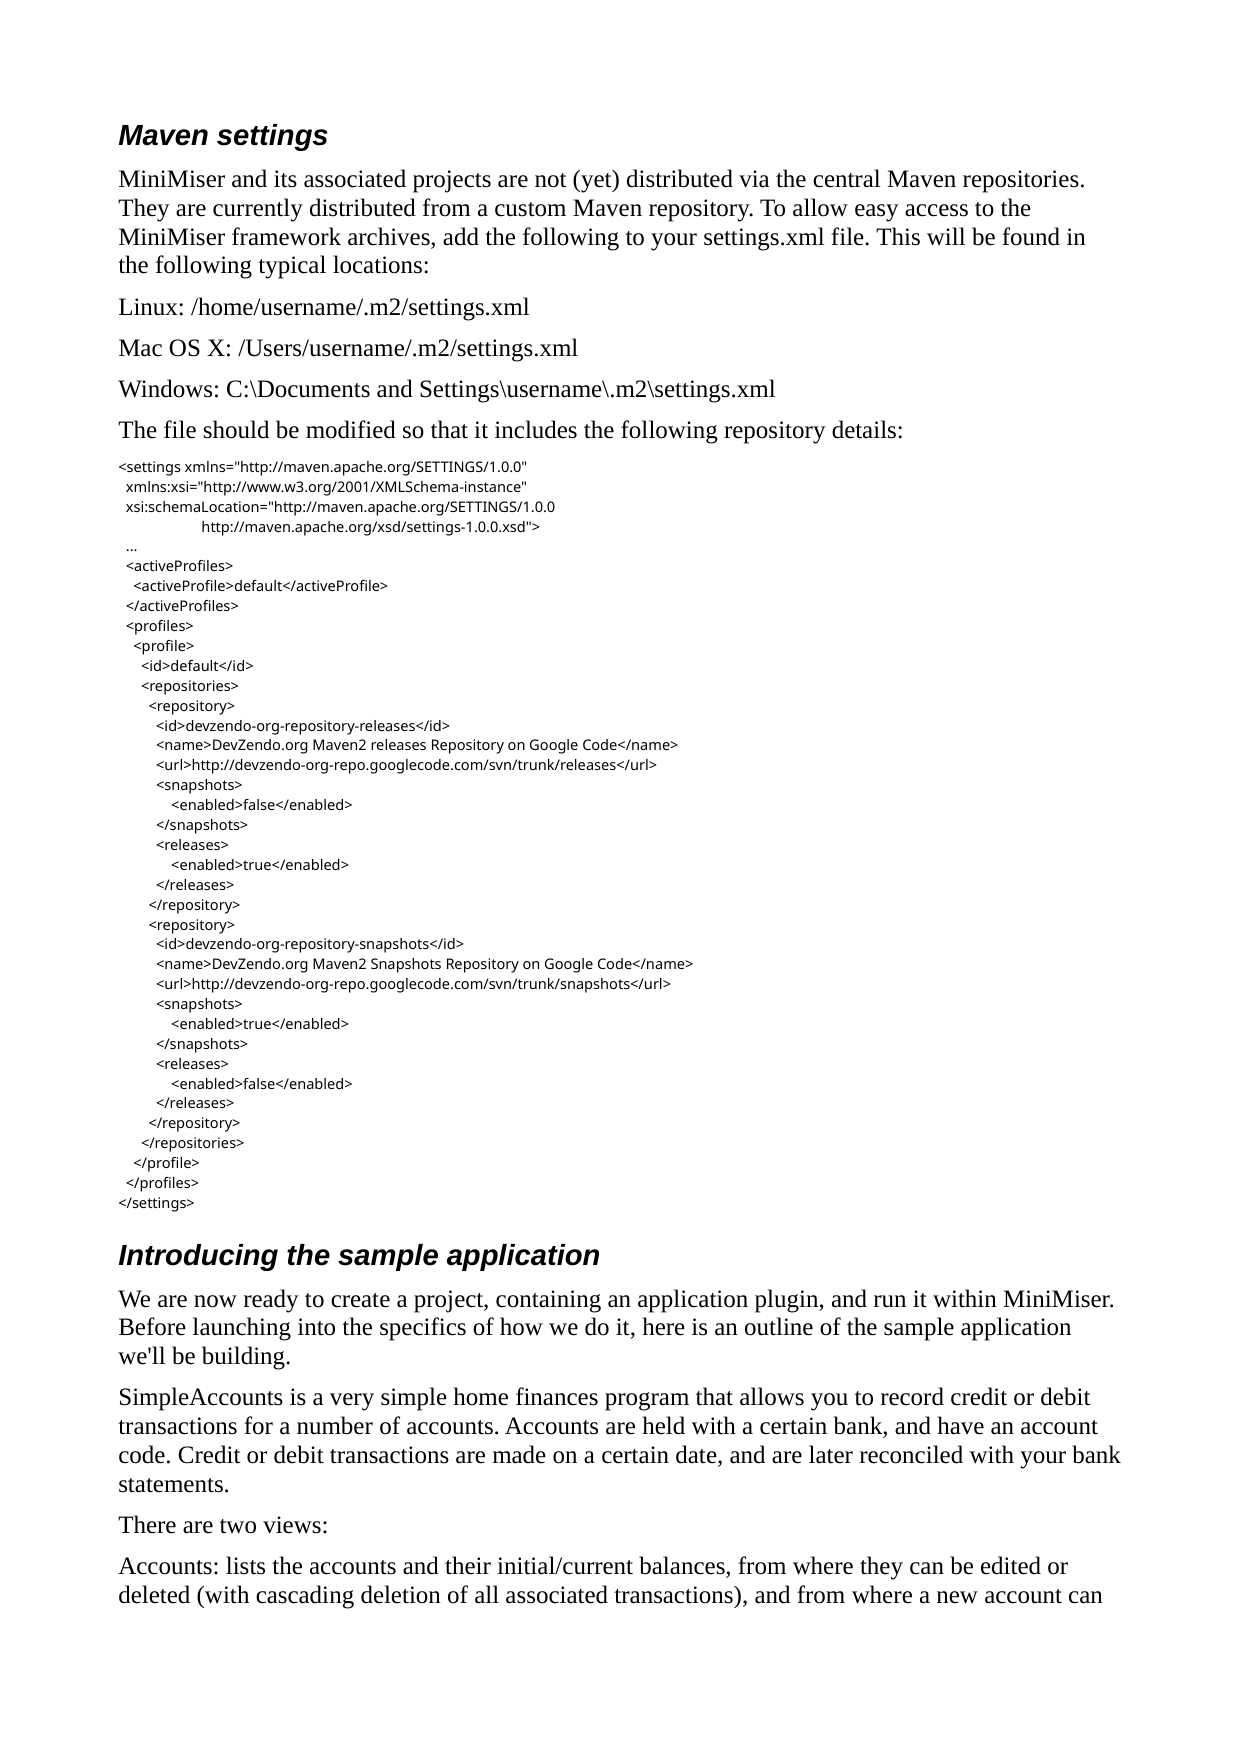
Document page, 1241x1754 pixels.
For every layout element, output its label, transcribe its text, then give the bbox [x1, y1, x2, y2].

text </snapshots> [118, 815, 1122, 835]
subtitle Introducing the sample application [118, 1238, 1122, 1271]
text <enabled>true</enabled> [118, 854, 1122, 874]
text Windows: C:\Documents and Settings\username\.m2\settings.xml [118, 374, 1122, 403]
text <activeProfiles> [118, 556, 1122, 576]
text <enabled>true</enabled> [118, 1014, 1122, 1034]
text <snapshots> [118, 994, 1122, 1014]
text <enabled>false</enabled> [118, 1073, 1122, 1093]
text <enabled>false</enabled> [118, 795, 1122, 815]
text </releases> [118, 1093, 1122, 1113]
text <profiles> [118, 616, 1122, 636]
text <repository> [118, 695, 1122, 715]
text </repository> [118, 1113, 1122, 1133]
text </repository> [118, 894, 1122, 914]
text </repositories> [118, 1133, 1122, 1153]
text <repositories> [118, 676, 1122, 695]
text </releases> [118, 874, 1122, 894]
text <name>DevZendo.org Maven2 Snapshots Repository on Google Code</name> [118, 954, 1122, 974]
text <releases> [118, 1053, 1122, 1073]
text </settings> [118, 1193, 1122, 1213]
text <activeProfile>default</activeProfile> [118, 576, 1122, 596]
text <releases> [118, 835, 1122, 854]
text <name>DevZendo.org Maven2 releases Repository on Google Code</name> [118, 735, 1122, 755]
text </snapshots> [118, 1034, 1122, 1053]
text Linux: /home/username/.m2/settings.xml [118, 292, 1122, 320]
text <url>http://devzendo-org-repo.googlecode.com/svn/trunk/snapshots</url> [118, 974, 1122, 994]
text <id>devzendo-org-repository-snapshots</id> [118, 934, 1122, 954]
text Accounts: lists the accounts and their initial/current balances, from where they can be edited or deleted (with cascading deletion of all associated transactions), and from where a new account can [118, 1551, 1122, 1609]
text </activeProfiles> [118, 596, 1122, 616]
text <id>devzendo-org-repository-releases</id> [118, 715, 1122, 735]
subtitle Maven settings [118, 118, 1122, 152]
text <snapshots> [118, 775, 1122, 795]
text <profile> [118, 636, 1122, 656]
text xsi:schemaLocation="http://maven.apache.org/SETTINGS/1.0.0 [118, 496, 1122, 516]
text http://maven.apache.org/xsd/settings-1.0.0.xsd"> [118, 516, 1122, 536]
text <settings xmlns="http://maven.apache.org/SETTINGS/1.0.0" [118, 457, 1122, 477]
text SimpleAccounts is a very simple home finances program that allows you to record credit or debit transactions for a number of accounts. Accounts are held with a certain bank, and have an account code. Credit or debit transactions are made on a certain date, and are later reconciled with your bank statements. [118, 1382, 1122, 1497]
text <url>http://devzendo-org-repo.googlecode.com/svn/trunk/releases</url> [118, 755, 1122, 775]
text ... [118, 536, 1122, 556]
text The file should be modified so that it includes the following repository details: [118, 415, 1122, 444]
text Mac OS X: /Users/username/.m2/settings.xml [118, 333, 1122, 362]
text <id>default</id> [118, 656, 1122, 676]
text </profile> [118, 1153, 1122, 1173]
text We are now ready to create a project, containing an application plugin, and run it within MiniMiser. Before launching into the specifics of how we do it, here is an outline of the sample application we'll be building. [118, 1284, 1122, 1370]
text <repository> [118, 914, 1122, 934]
text There are two views: [118, 1510, 1122, 1539]
text xmlns:xsi="http://www.w3.org/2001/XMLSchema-instance" [118, 477, 1122, 496]
text </profiles> [118, 1173, 1122, 1193]
text MiniMiser and its associated projects are not (yet) distributed via the central Maven repositories. They are currently distributed from a custom Maven repository. To allow easy access to the MiniMiser framework archives, add the following to your settings.xml file. This will be found in the following typical locations: [118, 164, 1122, 279]
